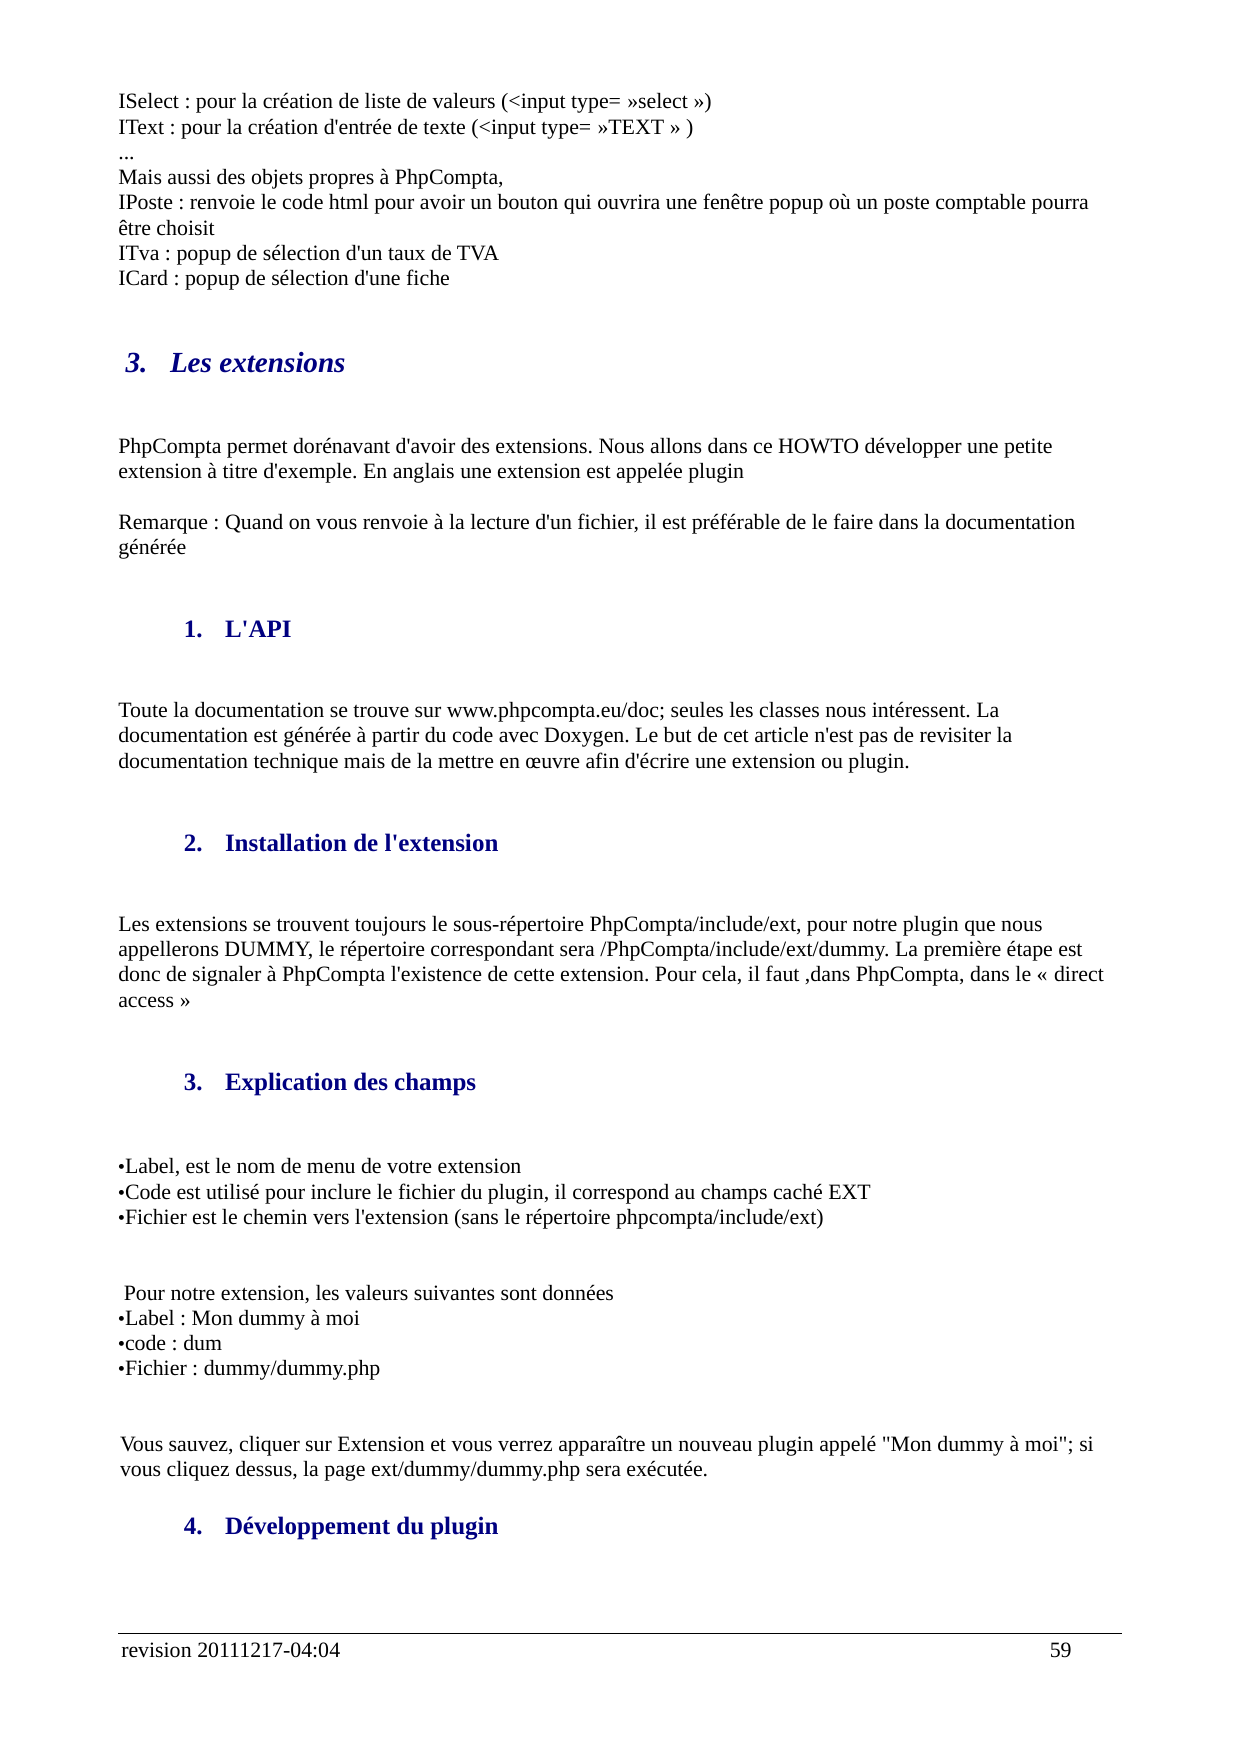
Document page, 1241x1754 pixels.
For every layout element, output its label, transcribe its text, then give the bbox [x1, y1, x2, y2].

list Code est utilisé pour inclure le fichier du plugin, il correspond au champs caché EXT [118, 1179, 1122, 1204]
text ICard : popup de sélection d'une fiche [118, 265, 1122, 290]
text Mais aussi des objets propres à PhpCompta, [118, 164, 1122, 189]
subtitle Développement du plugin [177, 1511, 1122, 1539]
subtitle Les extensions [118, 345, 1122, 378]
list Fichier est le chemin vers l'extension (sans le répertoire phpcompta/include/ext) [118, 1204, 1122, 1229]
text ... [118, 139, 1122, 164]
list Vous sauvez, cliquer sur Extension et vous verrez apparaître un nouveau plugin appelé "Mon dummy à moi"; si vous cliquez dessus, la page ext/dummy/dummy.php sera exécutée. [118, 1380, 1122, 1481]
subtitle Explication des champs [177, 1067, 1122, 1124]
subtitle L'API [177, 614, 1122, 643]
text Pour notre extension, les valeurs suivantes sont données [118, 1279, 1122, 1305]
list Label : Mon dummy à moi [118, 1305, 1122, 1330]
text IPoste : renvoie le code html pour avoir un bouton qui ouvrira une fenêtre popup où un poste comptable pourra être choisit [118, 189, 1122, 240]
text ITva : popup de sélection d'un taux de TVA [118, 240, 1122, 265]
text PhpCompta permet dorénavant d'avoir des extensions. Nous allons dans ce HOWTO développer une petite extension à titre d'exemple. En anglais une extension est appelée plugin Remarque : Quand on vous renvoie à la lecture d'un fichier, il est préférable de le faire dans la documentation générée [118, 408, 1122, 559]
subtitle Installation de l'extension [177, 828, 1122, 856]
list Fichier : dummy/dummy.php [118, 1355, 1122, 1380]
list code : dum [118, 1330, 1122, 1355]
list Label, est le nom de menu de votre extension [118, 1153, 1122, 1179]
text ISelect : pour la création de liste de valeurs (<input type= »select ») [118, 88, 1122, 114]
text Les extensions se trouvent toujours le sous-répertoire PhpCompta/include/ext, pour notre plugin que nous appellerons DUMMY, le répertoire correspondant sera /PhpCompta/include/ext/dummy. La première étape est donc de signaler à PhpCompta l'existence de cette extension. Pour cela, il faut ,dans PhpCompta, dans le « direct access » [118, 886, 1122, 1037]
text Toute la documentation se trouve sur www.phpcompta.eu/doc; seules les classes nous intéressent. La documentation est générée à partir du code avec Doxygen. Le but de cet article n'est pas de revisiter la documentation technique mais de la mettre en œuvre afin d'écrire une extension ou plugin. [118, 672, 1122, 798]
text IText : pour la création d'entrée de texte (<input type= »TEXT » ) [118, 114, 1122, 139]
